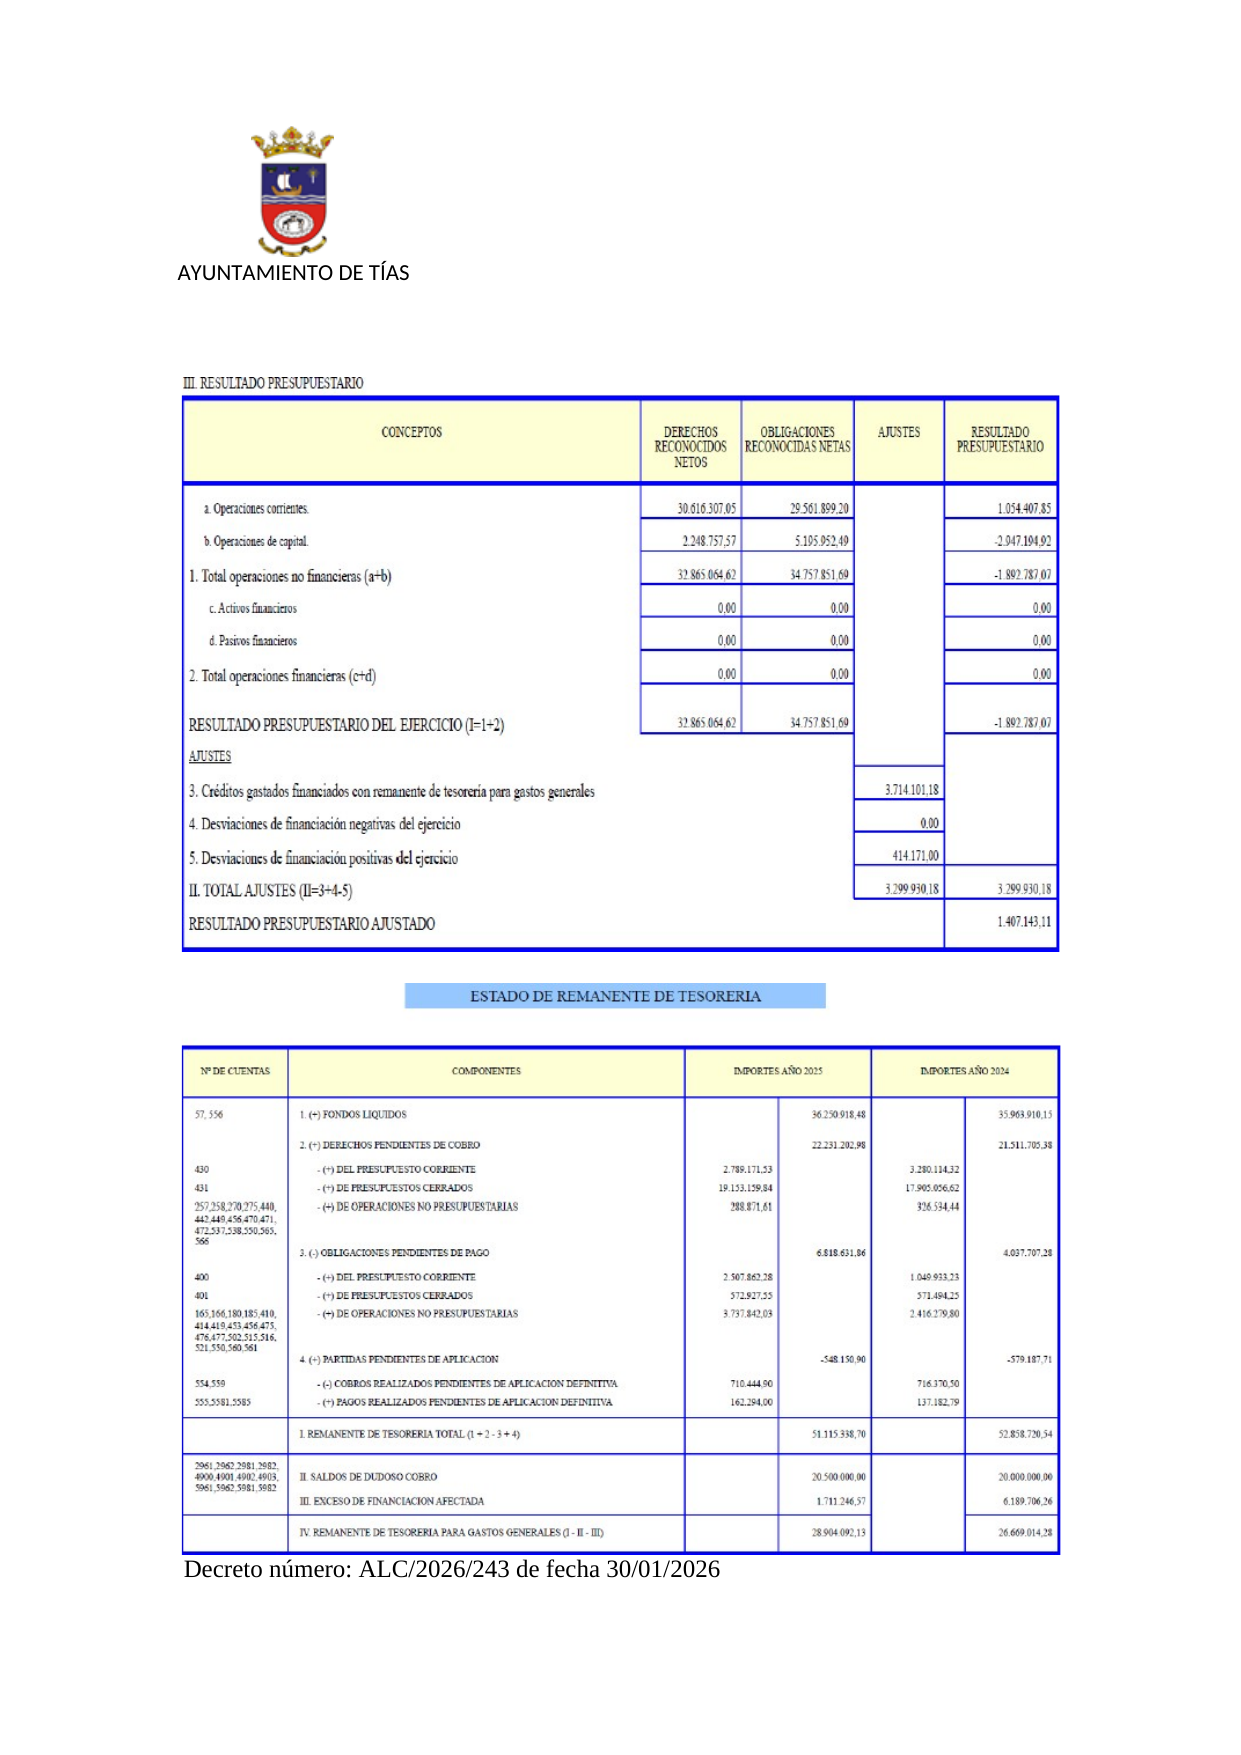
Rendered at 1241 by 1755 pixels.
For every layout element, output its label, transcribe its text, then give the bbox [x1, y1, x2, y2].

text Decreto número: ALC/2026/243 de fecha 30/01/2026 [183, 997, 1091, 1583]
